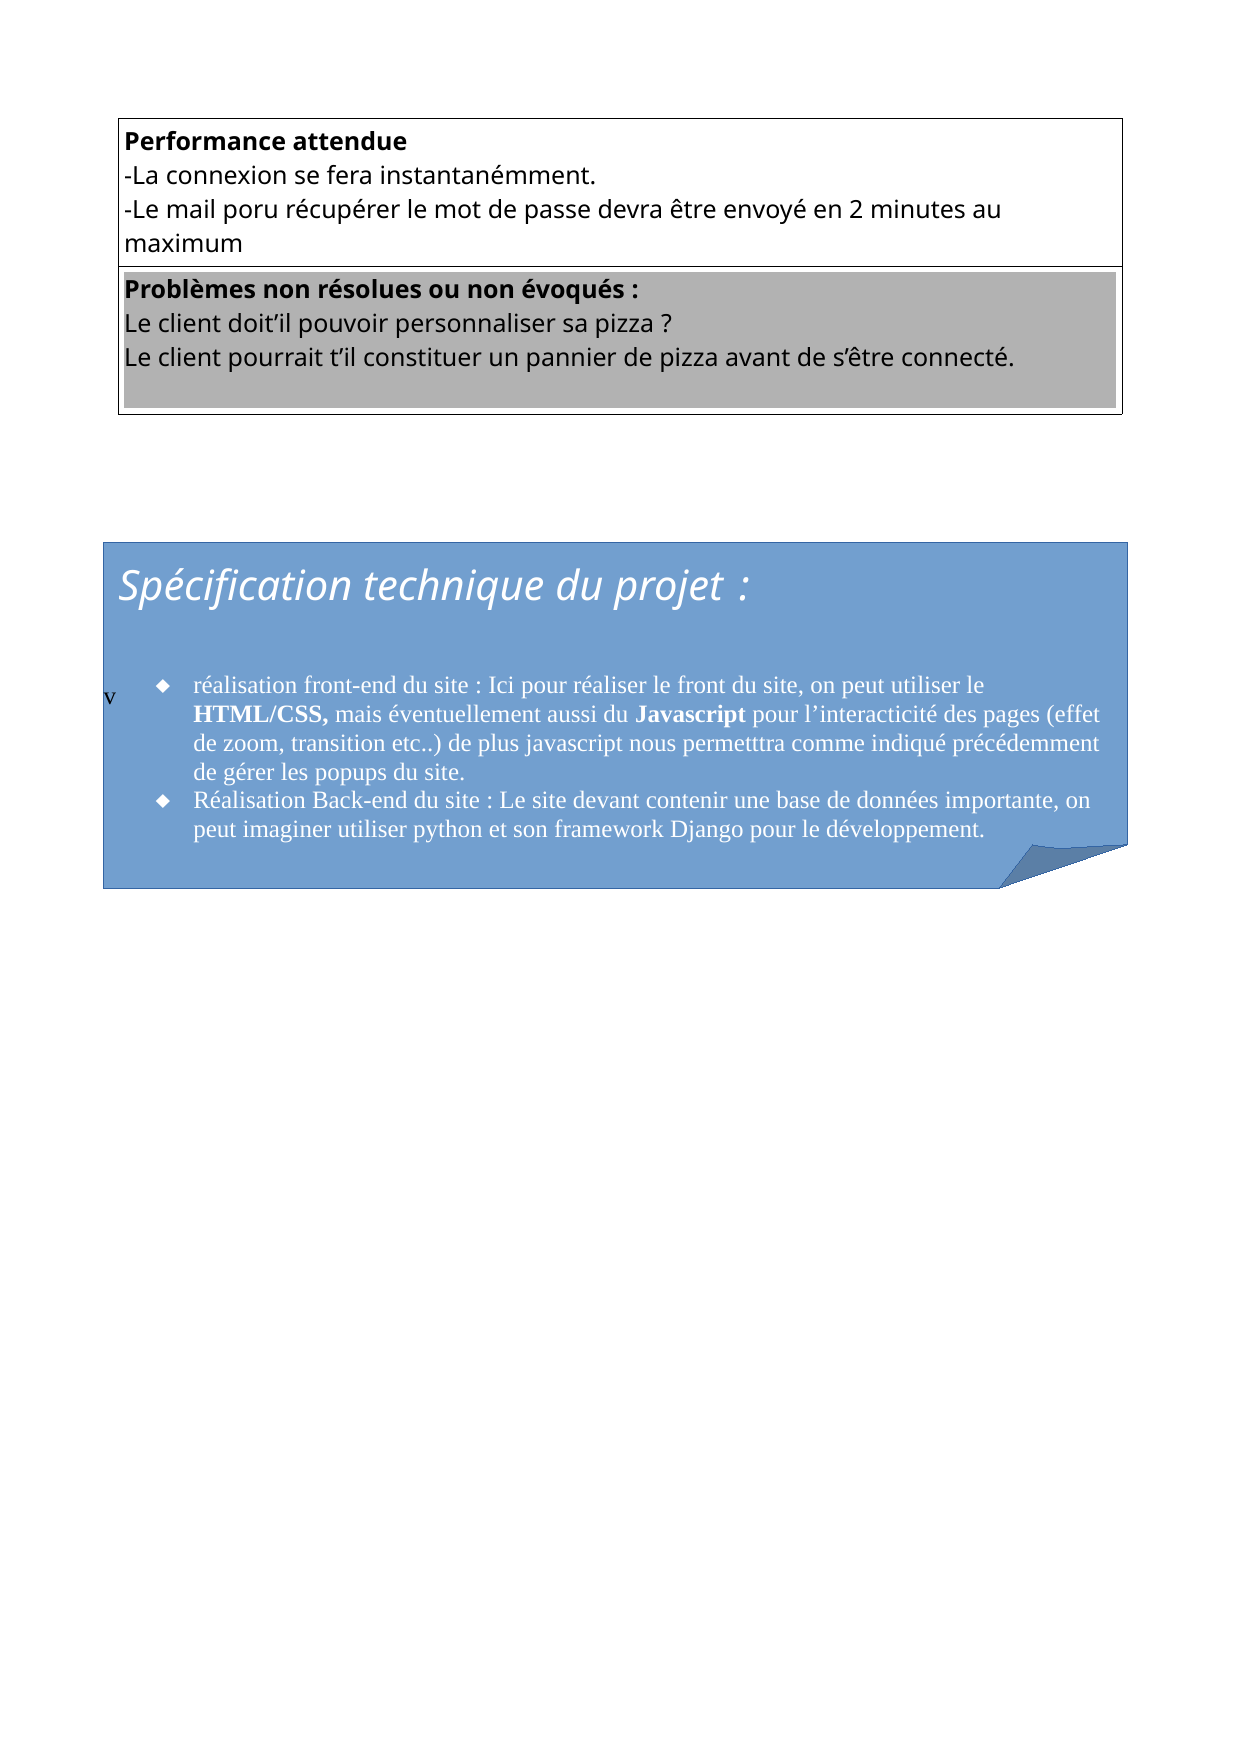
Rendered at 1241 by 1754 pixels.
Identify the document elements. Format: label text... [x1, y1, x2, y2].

table_cell Problèmes non résolues ou non évoqués : Le client doit’il pouvoir personnaliser sa pizza ? Le client pourrait t’il constituer un pannier de pizza avant de s’être connecté. [119, 267, 1122, 414]
table_cell Performance attendue -La connexion se fera instantanémment. -Le mail poru récupérer le mot de passe devra être envoyé en 2 minutes au maximum [119, 119, 1122, 266]
